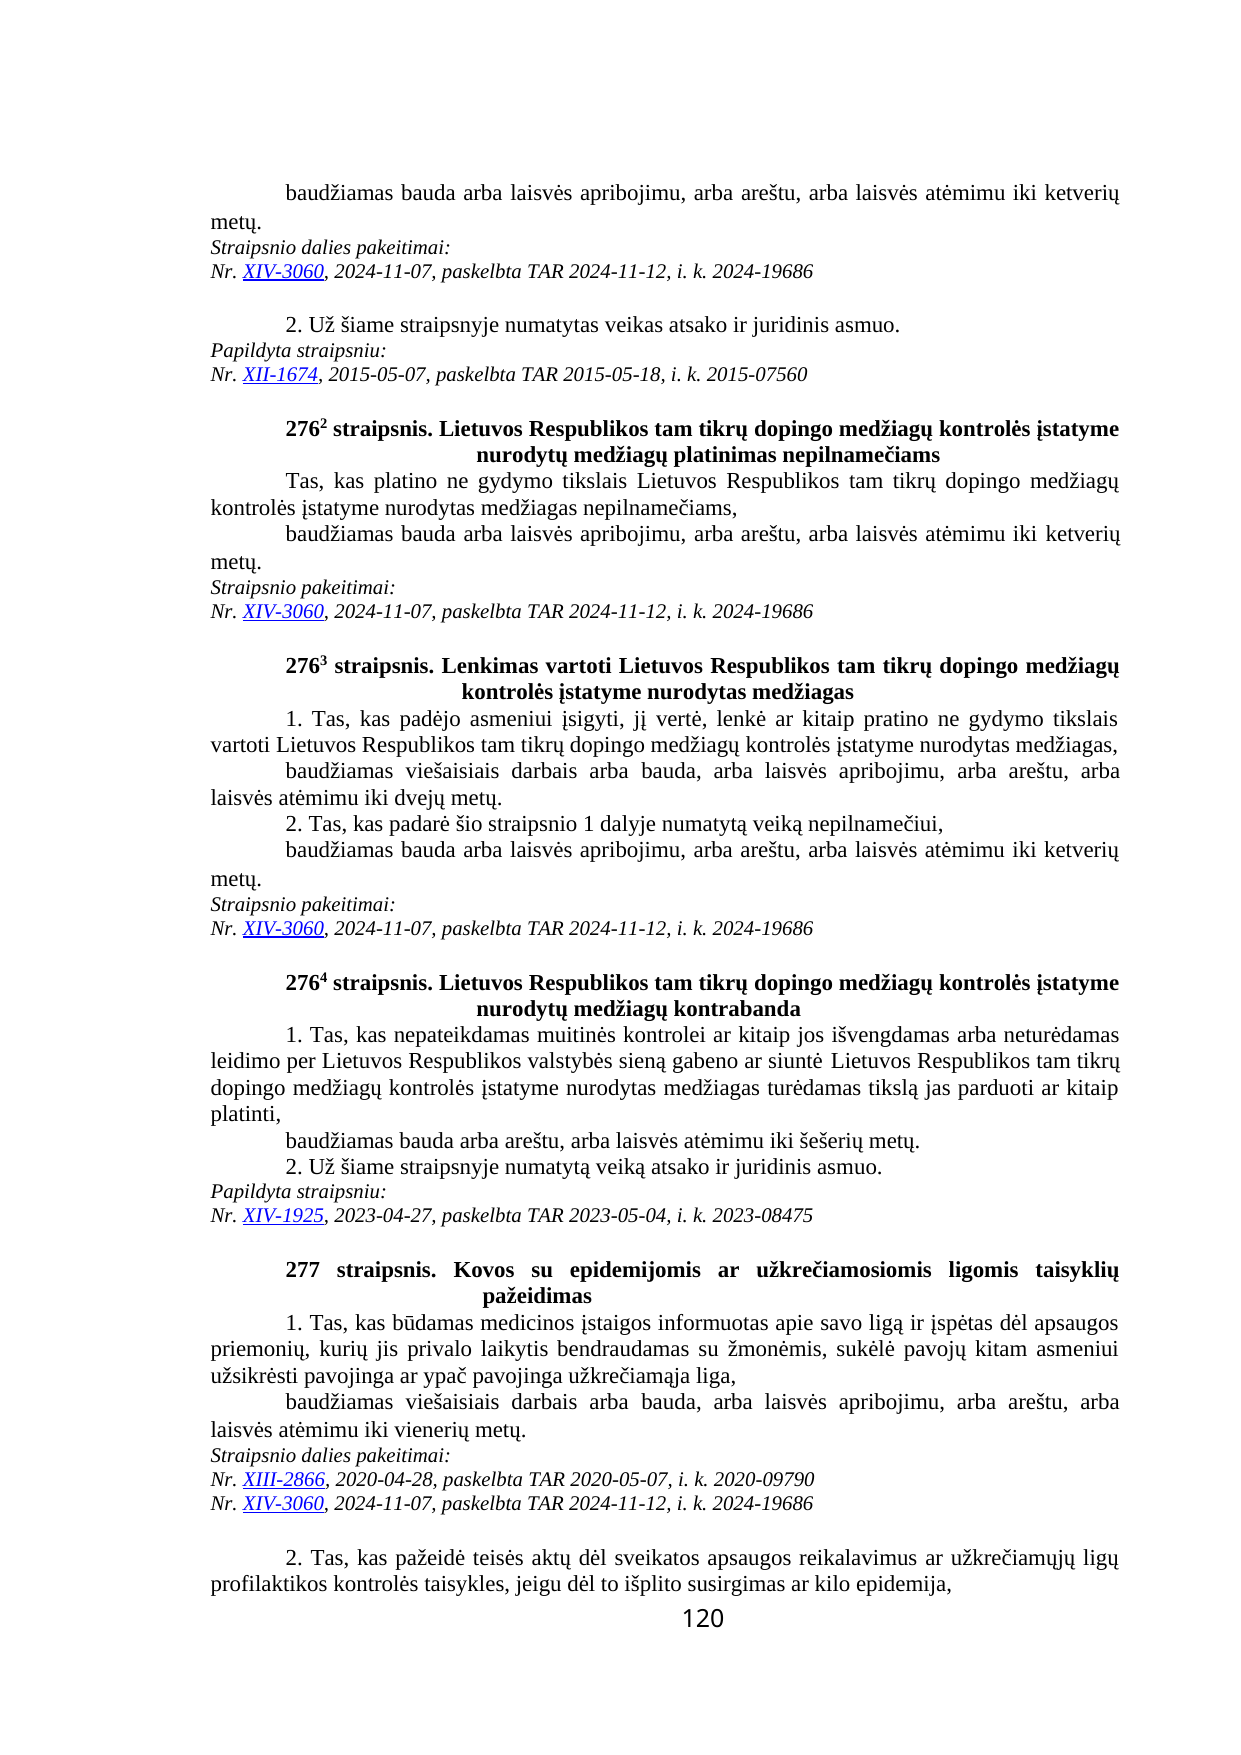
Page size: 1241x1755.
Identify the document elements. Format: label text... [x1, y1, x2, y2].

text Nr. XIV-3060, 2024-11-07, paskelbta TAR 2024-11-12, i. k. 2024-19686 [210, 599, 1120, 623]
text 1. Tas, kas būdamas medicinos įstaigos informuotas apie savo ligą ir įspėtas dėl apsaugos priemonių, kurių jis privalo laikytis bendraudamas su žmonėmis, sukėlė pavojų kitam asmeniui užsikrėsti pavojinga ar ypač pavojinga užkrečiamąja liga, [210, 1309, 1120, 1388]
text baudžiamas bauda arba areštu, arba laisvės atėmimu iki šešerių metų. [210, 1127, 1120, 1153]
text Nr. XIV-3060, 2024-11-07, paskelbta TAR 2024-11-12, i. k. 2024-19686 [210, 259, 1120, 283]
text 2764 straipsnis. Lietuvos Respublikos tam tikrų dopingo medžiagų kontrolės įstatyme nurodytų medžiagų kontrabanda [285, 968, 1120, 1021]
text 1. Tas, kas nepateikdamas muitinės kontrolei ar kitaip jos išvengdamas arba neturėdamas leidimo per Lietuvos Respublikos valstybės sieną gabeno ar siuntė Lietuvos Respublikos tam tikrų dopingo medžiagų kontrolės įstatyme nurodytas medžiagas turėdamas tikslą jas parduoti ar kitaip platinti, [210, 1021, 1120, 1127]
text 2. Tas, kas padarė šio straipsnio 1 dalyje numatytą veiką nepilnamečiui, [210, 810, 1120, 837]
text Nr. XIV-1925, 2023-04-27, paskelbta TAR 2023-05-04, i. k. 2023-08475 [210, 1203, 1120, 1227]
text 277 straipsnis. Kovos su epidemijomis ar užkrečiamosiomis ligomis taisyklių pažeidimas [285, 1256, 1120, 1309]
text Straipsnio dalies pakeitimai: [210, 234, 1120, 259]
text 2. Už šiame straipsnyje numatytas veikas atsako ir juridinis asmuo. [210, 311, 1120, 338]
text baudžiamas bauda arba laisvės apribojimu, arba areštu, arba laisvės atėmimu iki ketverių metų. [210, 520, 1120, 575]
text Nr. XIII-2866, 2020-04-28, paskelbta TAR 2020-05-07, i. k. 2020-09790 [210, 1467, 1120, 1491]
text 2. Tas, kas pažeidė teisės aktų dėl sveikatos apsaugos reikalavimus ar užkrečiamųjų ligų profilaktikos kontrolės taisykles, jeigu dėl to išplito susirgimas ar kilo epidemija, [210, 1544, 1120, 1597]
text Straipsnio dalies pakeitimai: [210, 1443, 1120, 1467]
text Nr. XII-1674, 2015-05-07, paskelbta TAR 2015-05-18, i. k. 2015-07560 [210, 362, 1120, 386]
text Nr. XIV-3060, 2024-11-07, paskelbta TAR 2024-11-12, i. k. 2024-19686 [210, 916, 1120, 940]
text baudžiamas bauda arba laisvės apribojimu, arba areštu, arba laisvės atėmimu iki ketverių metų. [210, 179, 1120, 234]
text baudžiamas bauda arba laisvės apribojimu, arba areštu, arba laisvės atėmimu iki ketverių metų. [210, 837, 1120, 892]
text 2762 straipsnis. Lietuvos Respublikos tam tikrų dopingo medžiagų kontrolės įstatyme nurodytų medžiagų platinimas nepilnamečiams [285, 415, 1120, 467]
text Papildyta straipsniu: [210, 1179, 1120, 1203]
text 1. Tas, kas padėjo asmeniui įsigyti, jį vertė, lenkė ar kitaip pratino ne gydymo tikslais vartoti Lietuvos Respublikos tam tikrų dopingo medžiagų kontrolės įstatyme nurodytas medžiagas, [210, 705, 1120, 757]
text Tas, kas platino ne gydymo tikslais Lietuvos Respublikos tam tikrų dopingo medžiagų kontrolės įstatyme nurodytas medžiagas nepilnamečiams, [210, 467, 1120, 520]
text Nr. XIV-3060, 2024-11-07, paskelbta TAR 2024-11-12, i. k. 2024-19686 [210, 1491, 1120, 1515]
text Papildyta straipsniu: [210, 338, 1120, 362]
text 2. Už šiame straipsnyje numatytą veiką atsako ir juridinis asmuo. [210, 1153, 1120, 1179]
text baudžiamas viešaisiais darbais arba bauda, arba laisvės apribojimu, arba areštu, arba laisvės atėmimu iki vienerių metų. [210, 1388, 1120, 1443]
text baudžiamas viešaisiais darbais arba bauda, arba laisvės apribojimu, arba areštu, arba laisvės atėmimu iki dvejų metų. [210, 757, 1120, 810]
text Straipsnio pakeitimai: [210, 575, 1120, 599]
text 2763 straipsnis. Lenkimas vartoti Lietuvos Respublikos tam tikrų dopingo medžiagų kontrolės įstatyme nurodytas medžiagas [285, 652, 1120, 705]
text Straipsnio pakeitimai: [210, 892, 1120, 916]
